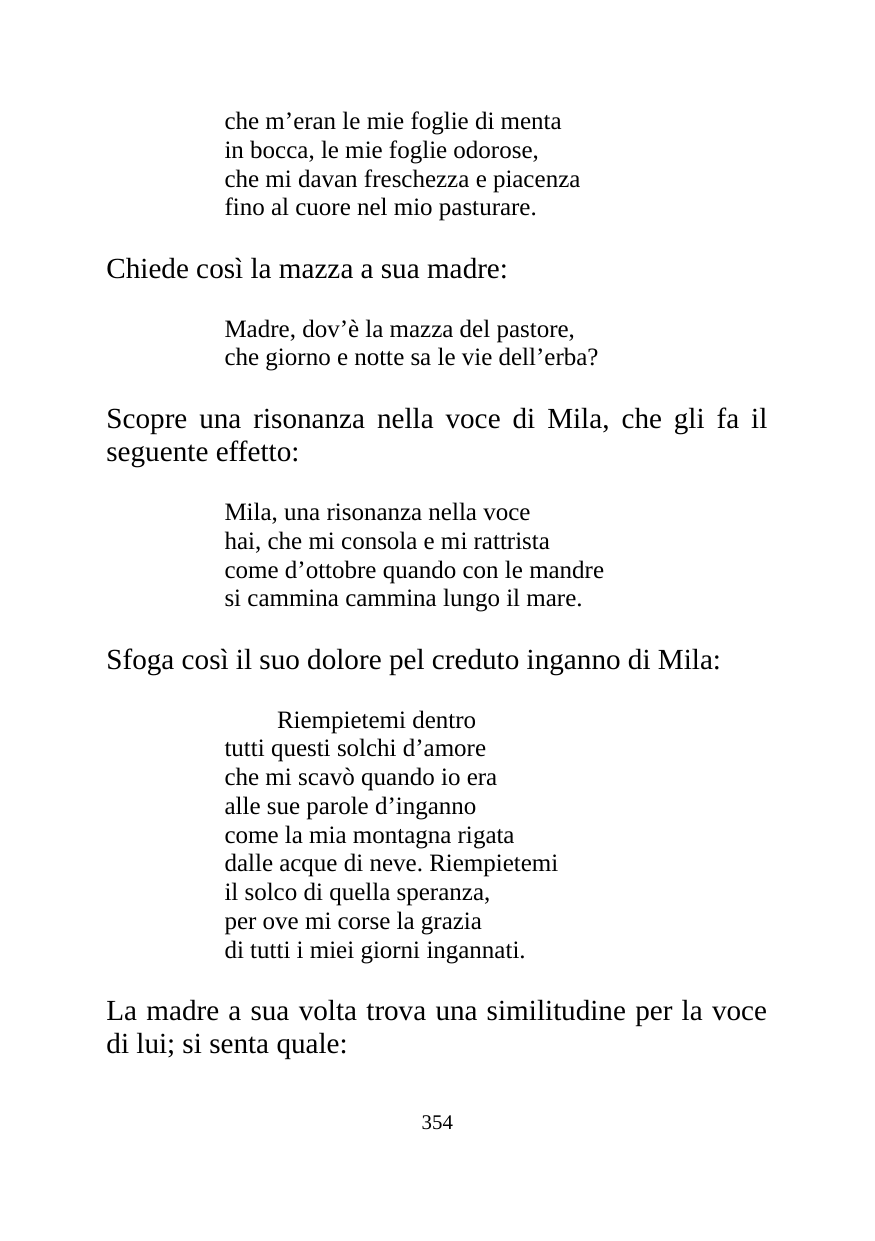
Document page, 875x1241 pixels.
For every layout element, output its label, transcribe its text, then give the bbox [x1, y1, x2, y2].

text che m’eran le mie foglie di menta in bocca, le mie foglie odorose, che mi davan freschezza e piacenza fino al cuore nel mio pasturare. [224, 106, 768, 221]
text Madre, dov’è la mazza del pastore, che giorno e notte sa le vie dell’erba? [224, 314, 768, 371]
text Mila, una risonanza nella voce hai, che mi consola e mi rattrista come d’ottobre quando con le mandre si cammina cammina lungo il mare. [224, 497, 768, 612]
text Scopre una risonanza nella voce di Mila, che gli fa il seguente effetto: [106, 401, 768, 468]
text Chiede così la mazza a sua madre: [106, 251, 768, 284]
text Riempietemi dentro tutti questi solchi d’amore che mi scavò quando io era alle sue parole d’inganno come la mia montagna rigata dalle acque di neve. Riempietemi il solco di quella speranza, per ove mi corse la grazia di tutti i miei giorni ingannati. [224, 705, 768, 963]
text La madre a sua volta trova una similitudine per la voce di lui; si senta quale: [106, 993, 768, 1060]
text Sfoga così il suo dolore pel creduto inganno di Mila: [106, 642, 768, 675]
